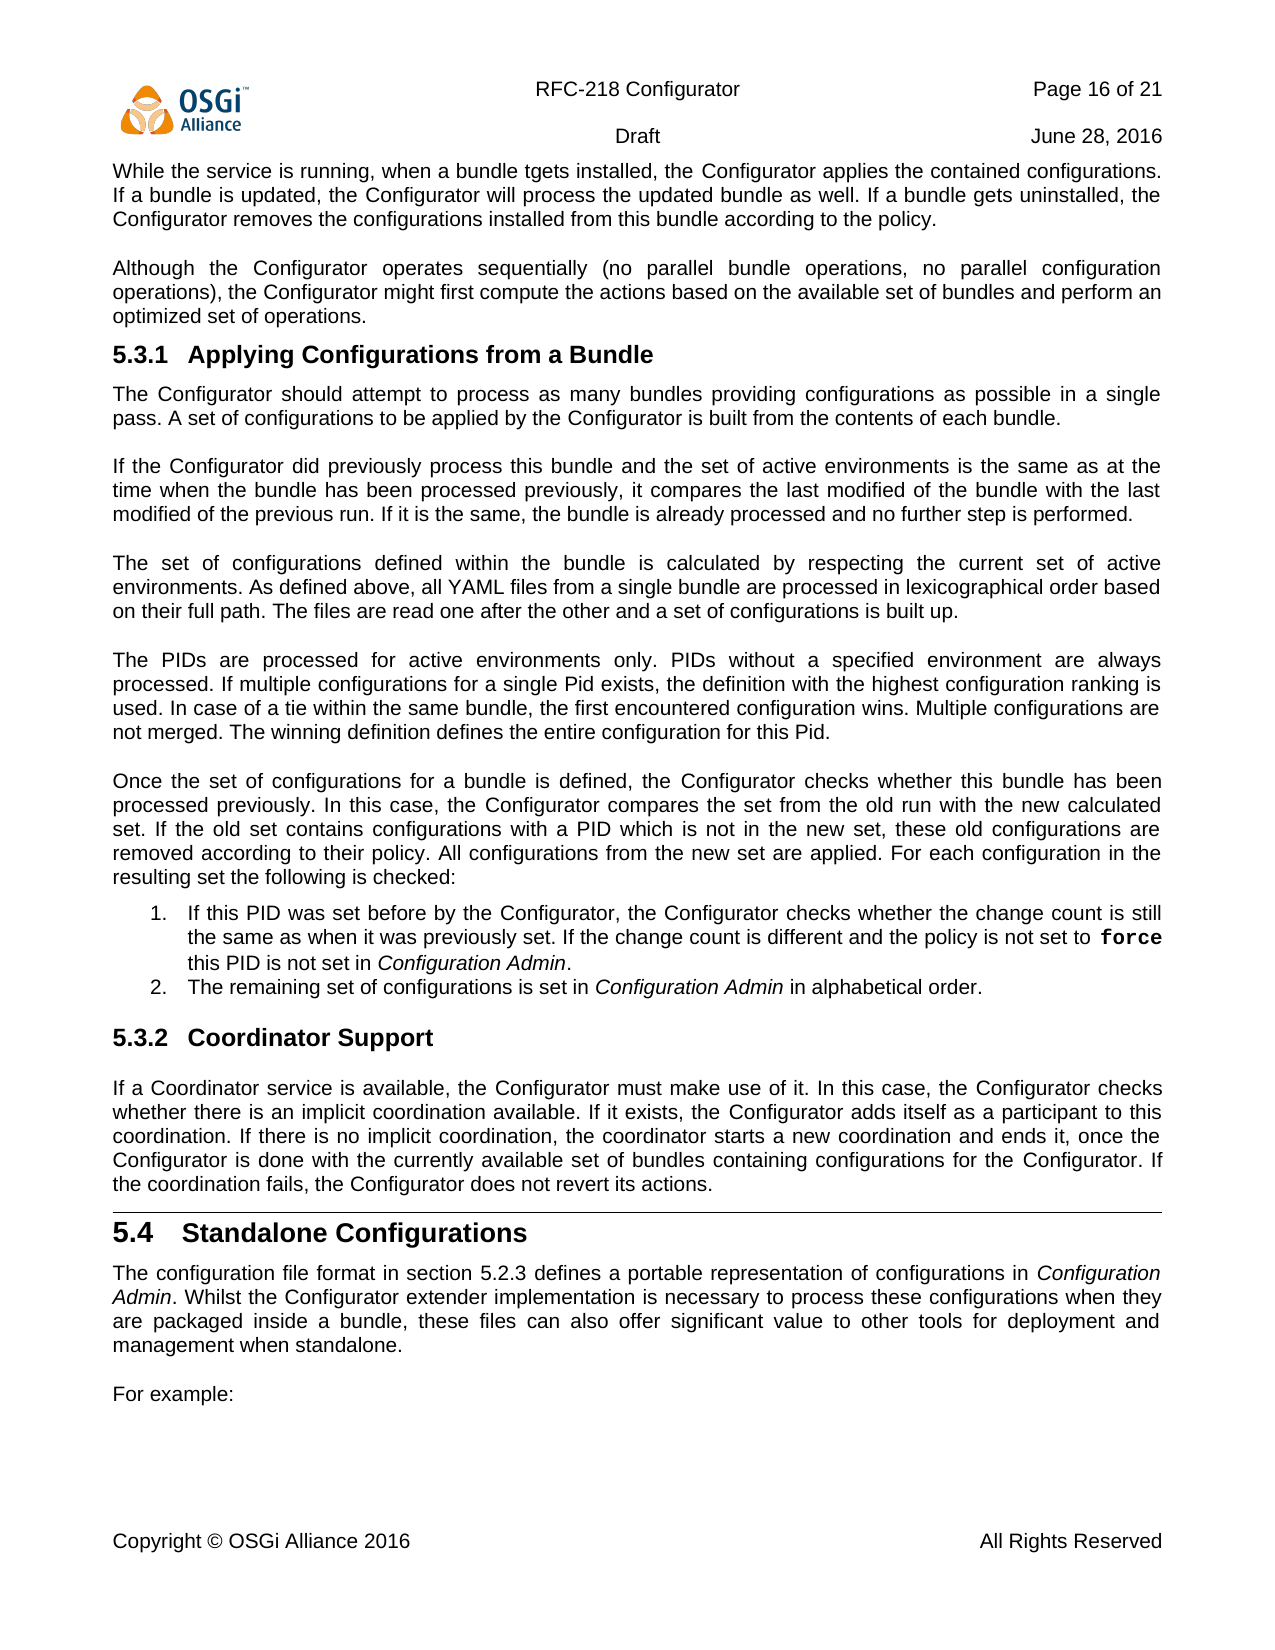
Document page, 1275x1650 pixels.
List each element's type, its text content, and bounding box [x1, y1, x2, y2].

subtitle Standalone Configurations [112, 1213, 1162, 1249]
subtitle Applying Configurations from a Bundle [112, 340, 1162, 369]
text For example: [112, 1382, 1162, 1406]
list The remaining set of configurations is set in Configuration Admin in alphabetical order. [150, 975, 1162, 999]
text The configuration file format in section 5.2.3 defines a portable representation of configurations in Configuration Admin. Whilst the Configurator extender implementation is necessary to process these configurations when they are packaged inside a bundle, these files can also offer significant value to other tools for deployment and management when standalone. [112, 1261, 1162, 1357]
text Although the Configurator operates sequentially (no parallel bundle operations, no parallel configuration operations), the Configurator might first compute the actions based on the available set of bundles and perform an optimized set of operations. [112, 256, 1162, 328]
text Once the set of configurations for a bundle is defined, the Configurator checks whether this bundle has been processed previously. In this case, the Configurator compares the set from the old run with the new calculated set. If the old set contains configurations with a PID which is not in the new set, these old configurations are removed according to their policy. All configurations from the new set are applied. For each configuration in the resulting set the following is checked: [112, 769, 1162, 889]
list If this PID was set before by the Configurator, the Configurator checks whether the change count is still the same as when it was previously set. If the change count is different and the policy is not set to force this PID is not set in Configuration Admin. [150, 901, 1162, 975]
text The Configurator should attempt to process as many bundles providing configurations as possible in a single pass. A set of configurations to be applied by the Configurator is built from the contents of each bundle. [112, 381, 1162, 429]
picture [113, 78, 257, 142]
text If the Configurator did previously process this bundle and the set of active environments is the same as at the time when the bundle has been processed previously, it compares the last modified of the bundle with the last modified of the previous run. If it is the same, the bundle is already processed and no further step is performed. [112, 454, 1162, 526]
text The PIDs are processed for active environments only. PIDs without a specified environment are always processed. If multiple configurations for a single Pid exists, the definition with the highest configuration ranking is used. In case of a tie within the same bundle, the first encountered configuration wins. Multiple configurations are not merged. The winning definition defines the entire configuration for this Pid. [112, 648, 1162, 744]
text While the service is running, when a bundle tgets installed, the Configurator applies the contained configurations. If a bundle is updated, the Configurator will process the updated bundle as well. If a bundle gets uninstalled, the Configurator removes the configurations installed from this bundle according to the policy. [112, 159, 1162, 231]
text If a Coordinator service is available, the Configurator must make use of it. In this case, the Configurator checks whether there is an implicit coordination available. If it exists, the Configurator adds itself as a participant to this coordination. If there is no implicit coordination, the coordinator starts a new coordination and ends it, once the Configurator is done with the currently available set of bundles containing configurations for the Configurator. If the coordination fails, the Configurator does not revert its actions. [112, 1076, 1162, 1195]
subtitle Coordinator Support [112, 1023, 1162, 1052]
text The set of configurations defined within the bundle is calculated by respecting the current set of active environments. As defined above, all YAML files from a single bundle are processed in lexicographical order based on their full path. The files are read one after the other and a set of configurations is built up. [112, 551, 1162, 623]
